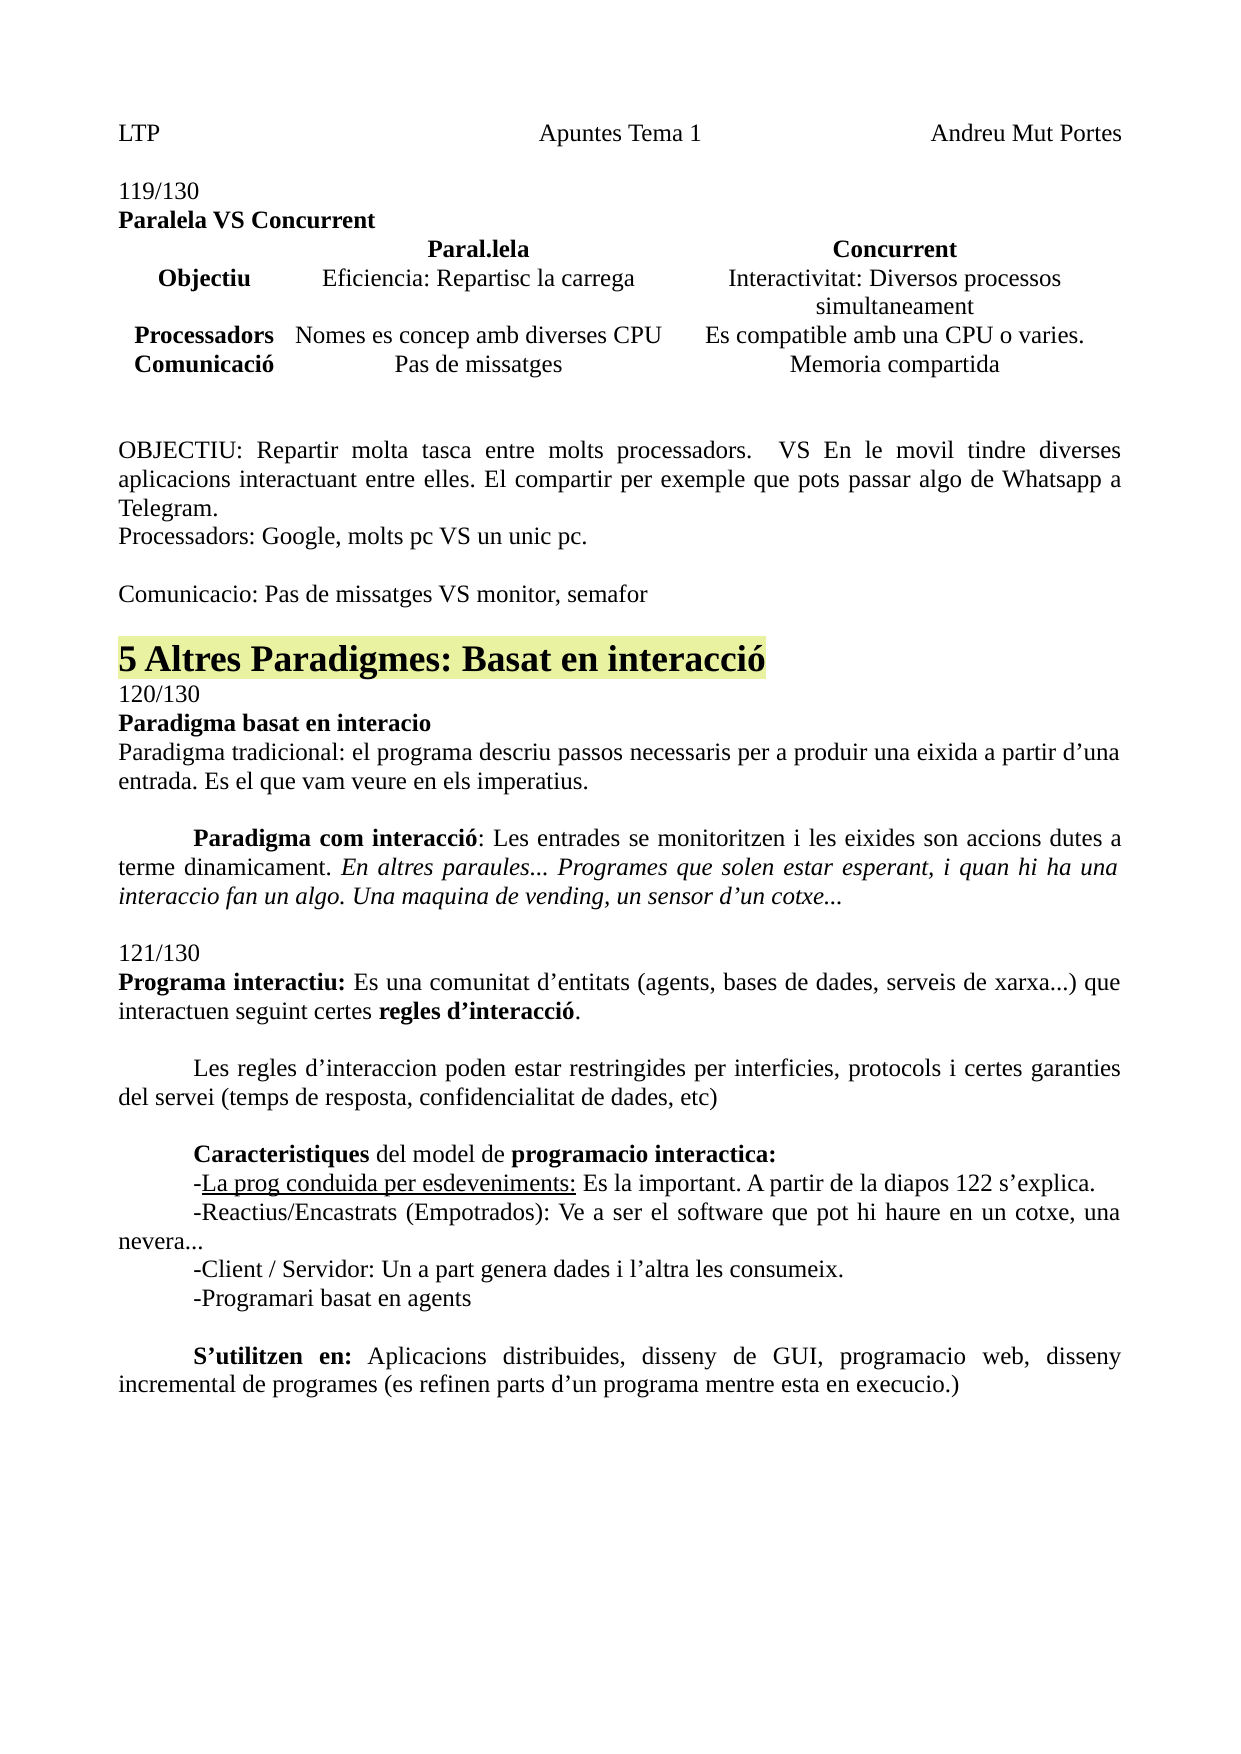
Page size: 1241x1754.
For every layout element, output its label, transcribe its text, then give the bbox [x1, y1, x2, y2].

table_cell Memoria compartida [667, 349, 1123, 378]
text Programa interactiu: Es una comunitat d’entitats (agents, bases de dades, serveis de xarxa...) que interactuen seguint certes regles d’interacció. [118, 967, 1122, 1024]
table_cell Pas de missatges [290, 349, 667, 378]
text Paradigma tradicional: el programa descriu passos necessaris per a produir una eixida a partir d’una entrada. Es el que vam veure en els imperatius. [118, 737, 1122, 794]
table_header Paral.lela [290, 234, 667, 263]
text 5 Altres Paradigmes: Basat en interacció [118, 636, 1122, 679]
text Caracteristiques del model de programacio interactica: [118, 1139, 1122, 1168]
table_cell Interactivitat: Diversos processos simultaneament [667, 263, 1123, 320]
text Processadors: Google, molts pc VS un unic pc. [118, 521, 1122, 550]
table_cell Processadors [118, 320, 290, 349]
text -Programari basat en agents [118, 1283, 1122, 1312]
table_cell Nomes es concep amb diverses CPU [290, 320, 667, 349]
table_cell Comunicació [118, 349, 290, 378]
text S’utilitzen en: Aplicacions distribuides, disseny de GUI, programacio web, disseny incremental de programes (es refinen parts d’un programa mentre esta en execucio.) [118, 1341, 1122, 1398]
text Paradigma basat en interacio [118, 708, 1122, 737]
table_header Concurrent [667, 234, 1123, 263]
text Comunicacio: Pas de missatges VS monitor, semafor [118, 579, 1122, 608]
text Paradigma com interacció: Les entrades se monitoritzen i les eixides son accions dutes a terme dinamicament. En altres paraules... Programes que solen estar esperant, i quan hi ha una interaccio fan un algo. Una maquina de vending, un sensor d’un cotxe... [118, 823, 1122, 909]
text OBJECTIU: Repartir molta tasca entre molts processadors. VS En le movil tindre diverses aplicacions interactuant entre elles. El compartir per exemple que pots passar algo de Whatsapp a Telegram. [118, 435, 1122, 521]
table_cell Eficiencia: Repartisc la carrega [290, 263, 667, 320]
text Paralela VS Concurrent [118, 205, 1122, 234]
text 121/130 [118, 938, 1122, 967]
text -Reactius/Encastrats (Empotrados): Ve a ser el software que pot hi haure en un cotxe, una nevera... [118, 1197, 1122, 1254]
text -Client / Servidor: Un a part genera dades i l’altra les consumeix. [118, 1254, 1122, 1283]
text 119/130 [118, 176, 1122, 205]
table_cell Objectiu [118, 263, 290, 320]
table_cell Es compatible amb una CPU o varies. [667, 320, 1123, 349]
text 120/130 [118, 679, 1122, 708]
text Les regles d’interaccion poden estar restringides per interficies, protocols i certes garanties del servei (temps de resposta, confidencialitat de dades, etc) [118, 1053, 1122, 1111]
table_header [118, 234, 290, 263]
text -La prog conduida per esdeveniments: Es la important. A partir de la diapos 122 s’explica. [118, 1168, 1122, 1197]
